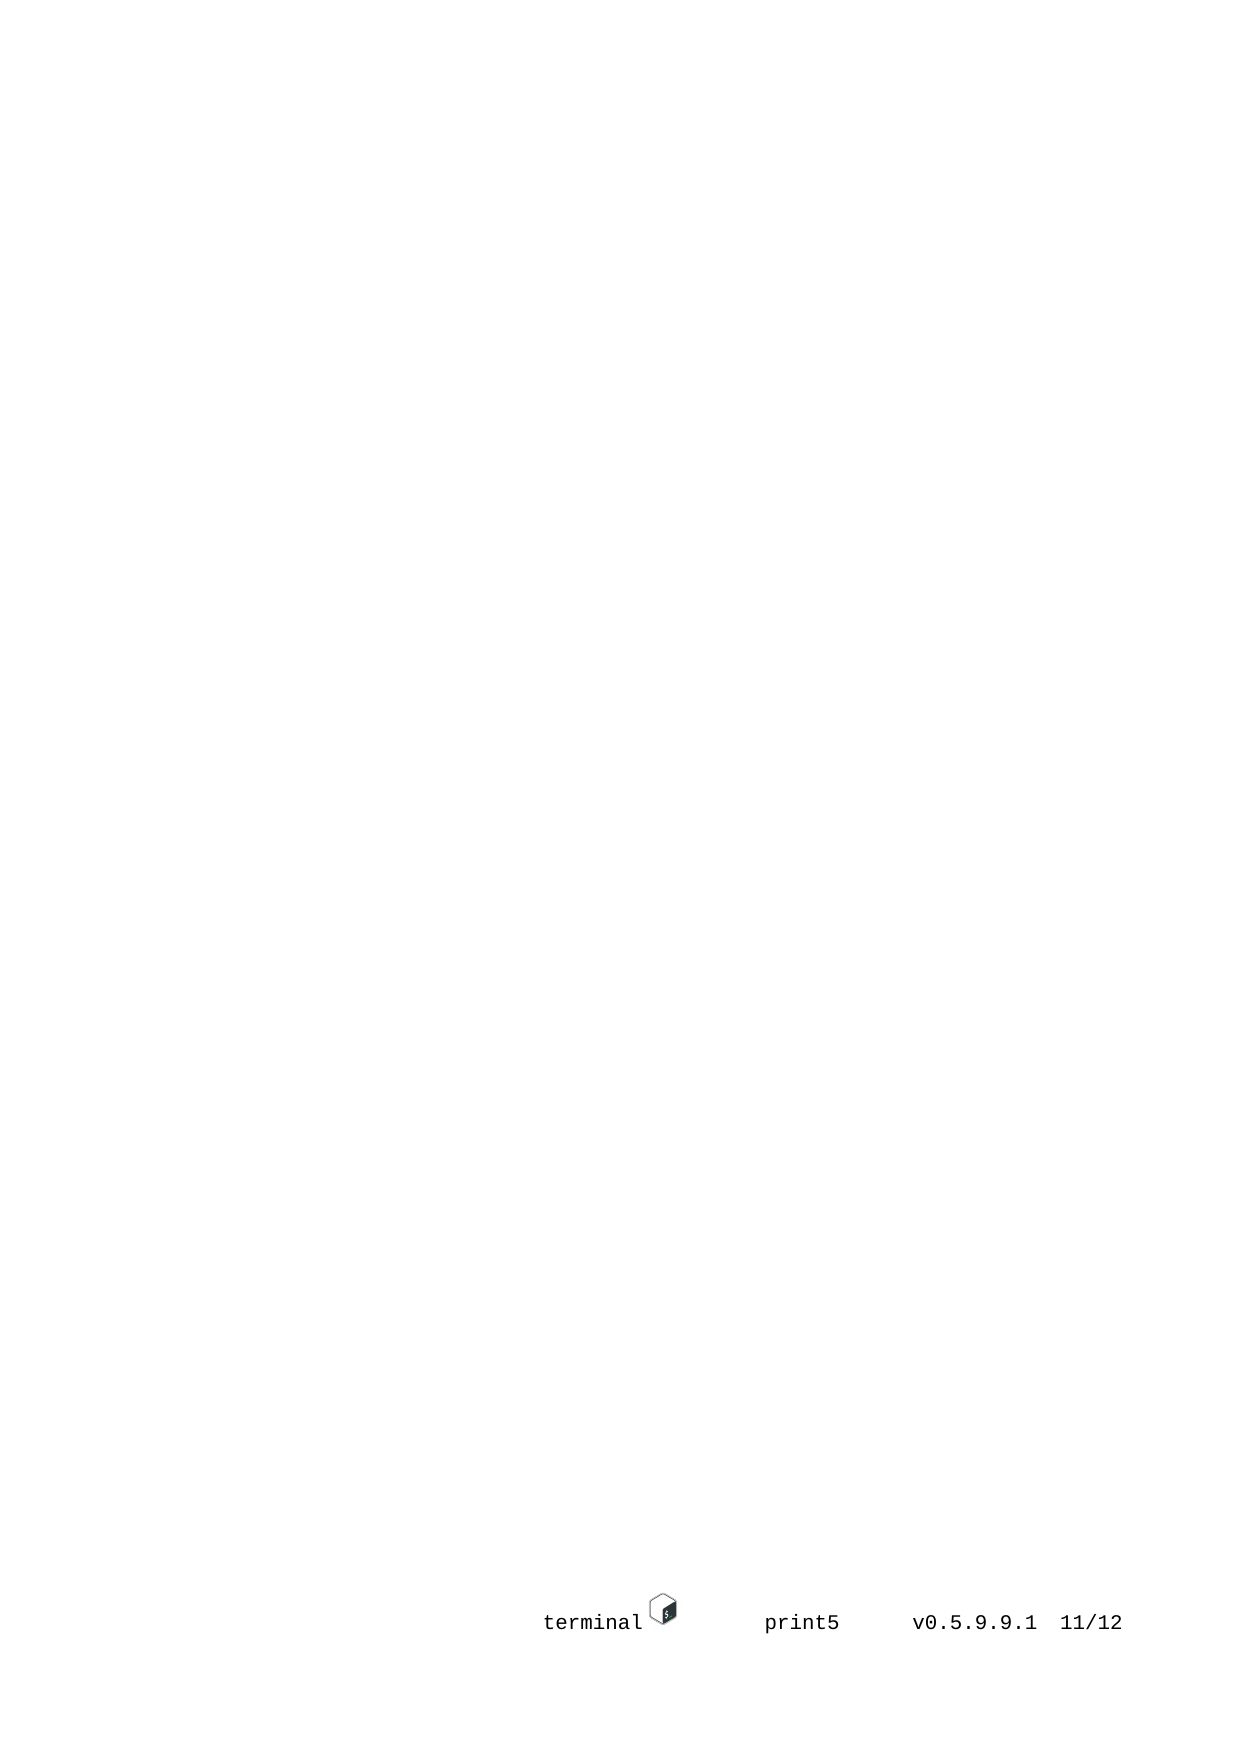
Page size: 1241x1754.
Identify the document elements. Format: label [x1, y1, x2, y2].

picture [642, 1588, 684, 1630]
